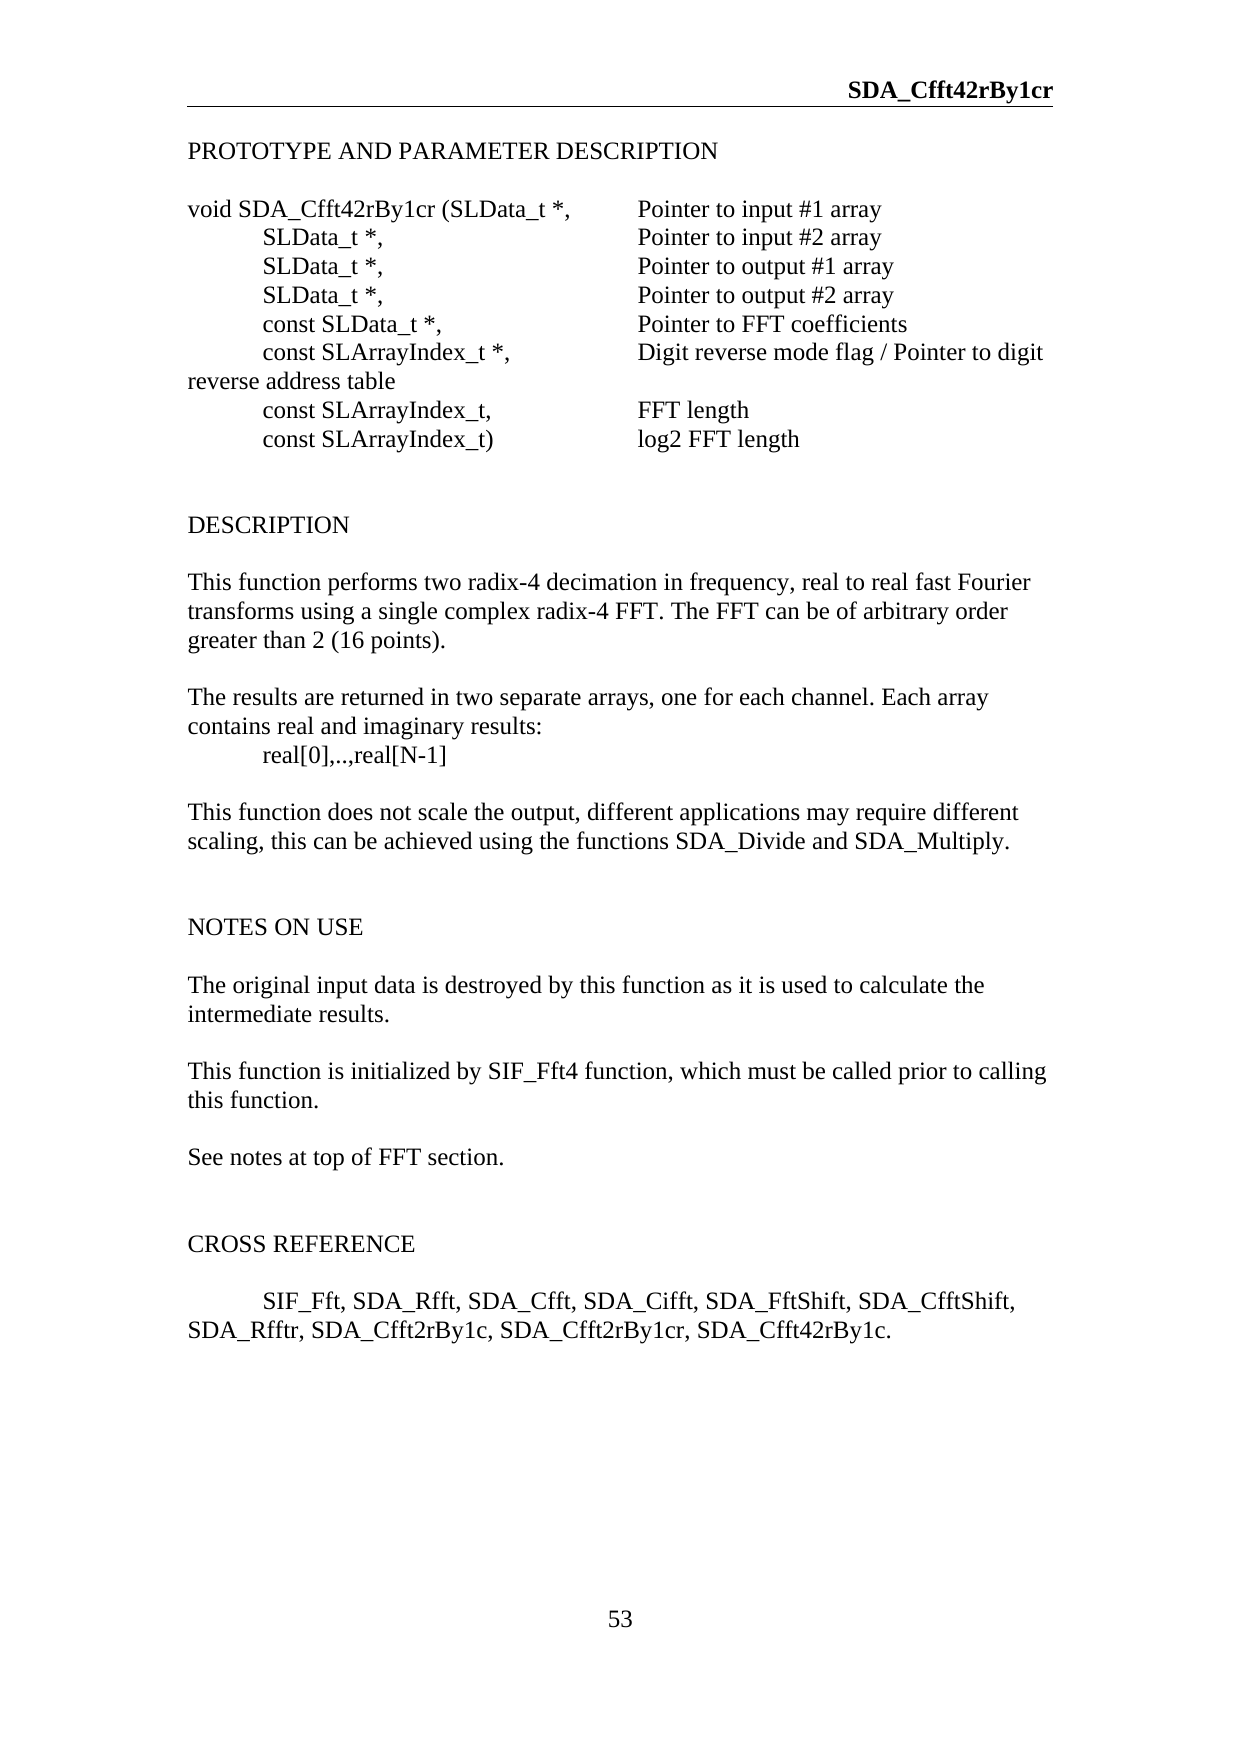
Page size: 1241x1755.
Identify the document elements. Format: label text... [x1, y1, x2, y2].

text This function performs two radix-4 decimation in frequency, real to real fast Fourier transforms using a single complex radix-4 FFT. The FFT can be of arbitrary order greater than 2 (16 points). [187, 567, 1053, 654]
text CROSS REFERENCE [187, 1229, 1053, 1257]
text NOTES ON USE [187, 912, 1053, 941]
text This function does not scale the output, different applications may require different scaling, this can be achieved using the functions SDA_Divide and SDA_Multiply. [187, 797, 1053, 855]
text The original input data is destroyed by this function as it is used to calculate the intermediate results. [187, 970, 1053, 1027]
text SIF_Fft, SDA_Rfft, SDA_Cfft, SDA_Cifft, SDA_FftShift, SDA_CfftShift, SDA_Rfftr, SDA_Cfft2rBy1c, SDA_Cfft2rBy1cr, SDA_Cfft42rBy1c. [187, 1286, 1053, 1344]
text void SDA_Cfft42rBy1cr (SLData_t *, Pointer to input #1 array SLData_t *, Pointer to input #2 array SLData_t *, Pointer to output #1 array SLData_t *, Pointer to output #2 array const SLData_t *, Pointer to FFT coefficients const SLArrayIndex_t *, Digit reverse mode flag / Pointer to digit reverse address table [187, 194, 1053, 395]
text PROTOTYPE AND PARAMETER DESCRIPTION [187, 136, 1053, 165]
text const SLArrayIndex_t, FFT length const SLArrayIndex_t) log2 FFT length [187, 395, 1053, 452]
text This function is initialized by SIF_Fft4 function, which must be called prior to calling this function. [187, 1056, 1053, 1114]
text The results are returned in two separate arrays, one for each channel. Each array contains real and imaginary results: real[0],..,real[N-1] [187, 682, 1053, 797]
text See notes at top of FFT section. [187, 1142, 1053, 1171]
subtitle SDA_Cfft42rBy1cr [187, 75, 1053, 106]
text DESCRIPTION [187, 510, 1053, 539]
